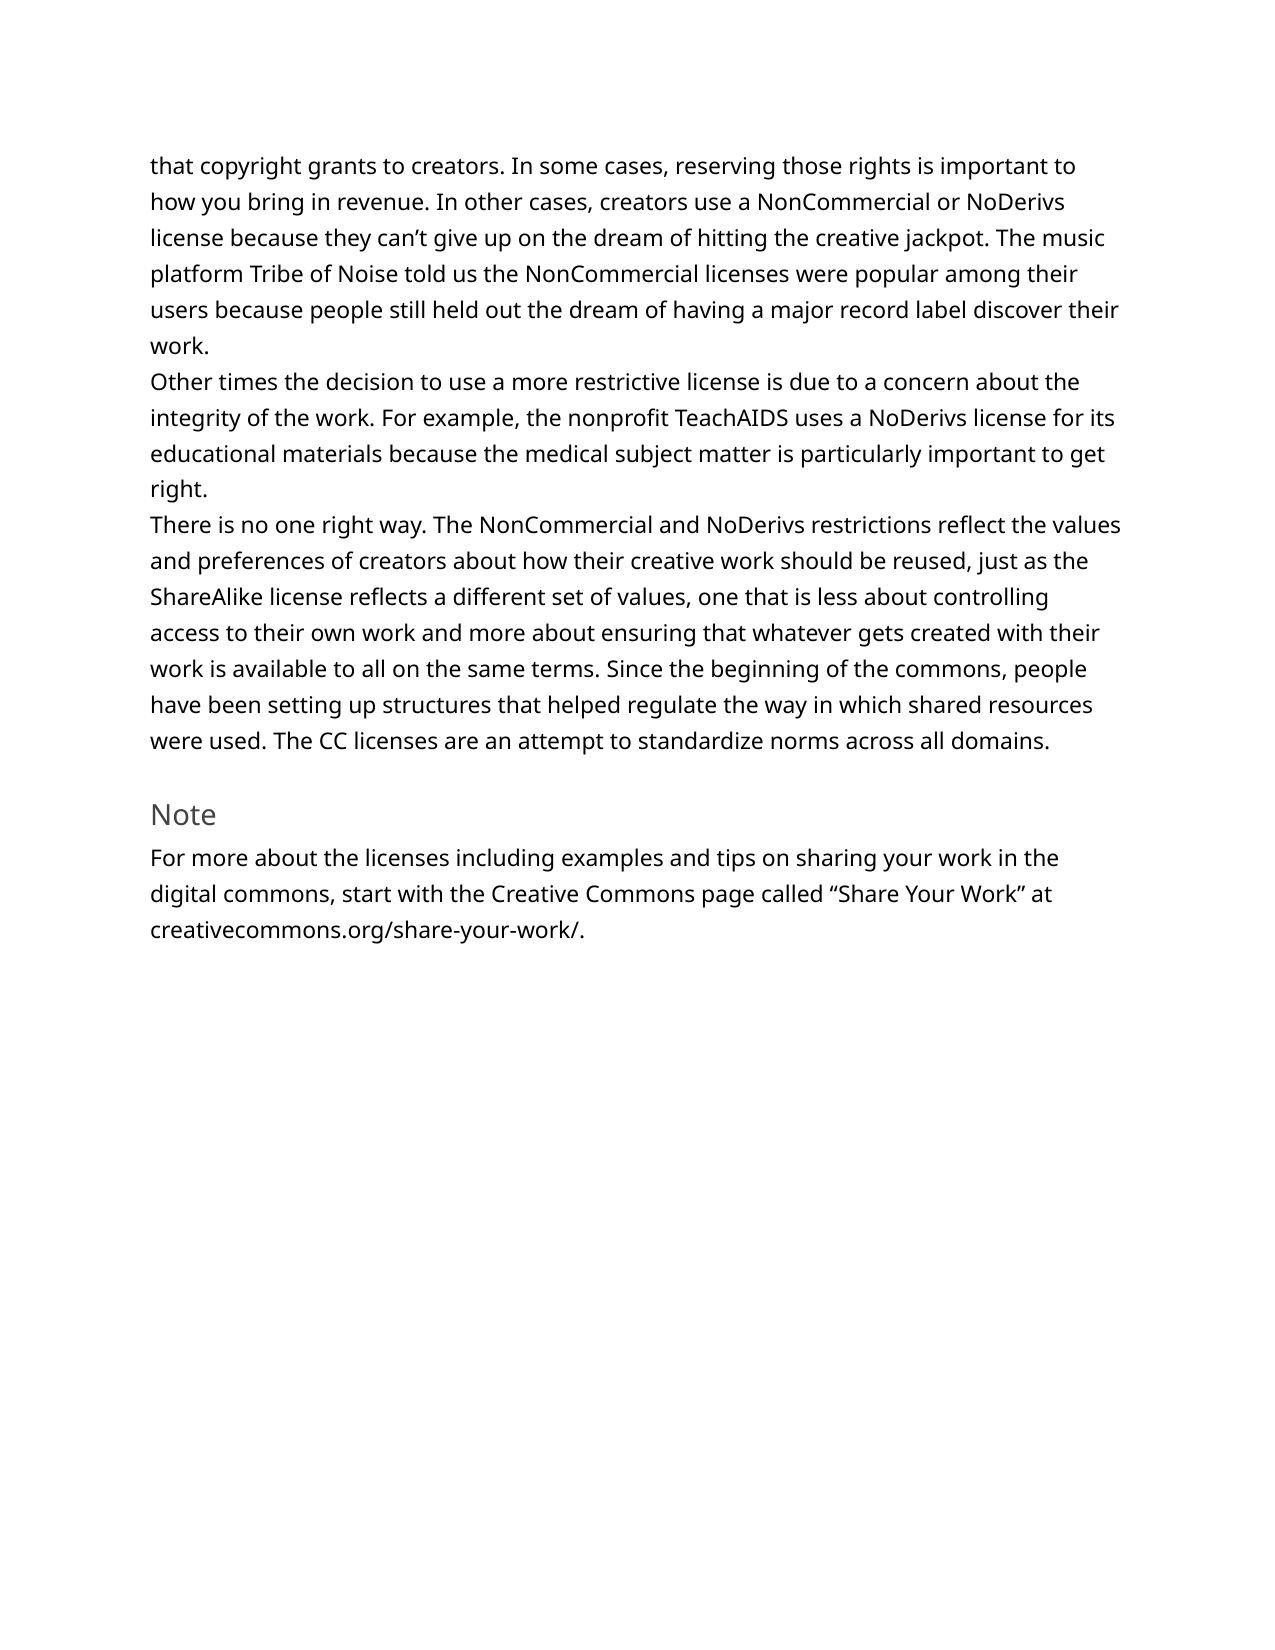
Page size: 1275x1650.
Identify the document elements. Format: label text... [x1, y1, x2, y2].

text creativecommons.org/share-your-work/. [150, 914, 1125, 945]
text that copyright grants to creators. In some cases, reserving those rights is important to how you bring in revenue. In other cases, creators use a NonCommercial or NoDerivs license because they can’t give up on the dream of hitting the creative jackpot. The music platform Tribe of Noise told us the NonCommercial licenses were popular among their users because people still held out the dream of having a major record label discover their work. [150, 150, 1125, 361]
subtitle Note [150, 794, 1125, 834]
text There is no one right way. The NonCommercial and NoDerivs restrictions reflect the values and preferences of creators about how their creative work should be reused, just as the ShareAlike license reflects a different set of values, one that is less about controlling access to their own work and more about ensuring that whatever gets created with their work is available to all on the same terms. Since the beginning of the commons, people have been setting up structures that helped regulate the way in which shared resources were used. The CC licenses are an attempt to standardize norms across all domains. [150, 509, 1125, 756]
text Other times the decision to use a more restrictive license is due to a concern about the integrity of the work. For example, the nonprofit TeachAIDS uses a NoDerivs license for its educational materials because the medical subject matter is particularly important to get right. [150, 366, 1125, 505]
text For more about the licenses including examples and tips on sharing your work in the digital commons, start with the Creative Commons page called “Share Your Work” at [150, 842, 1125, 909]
